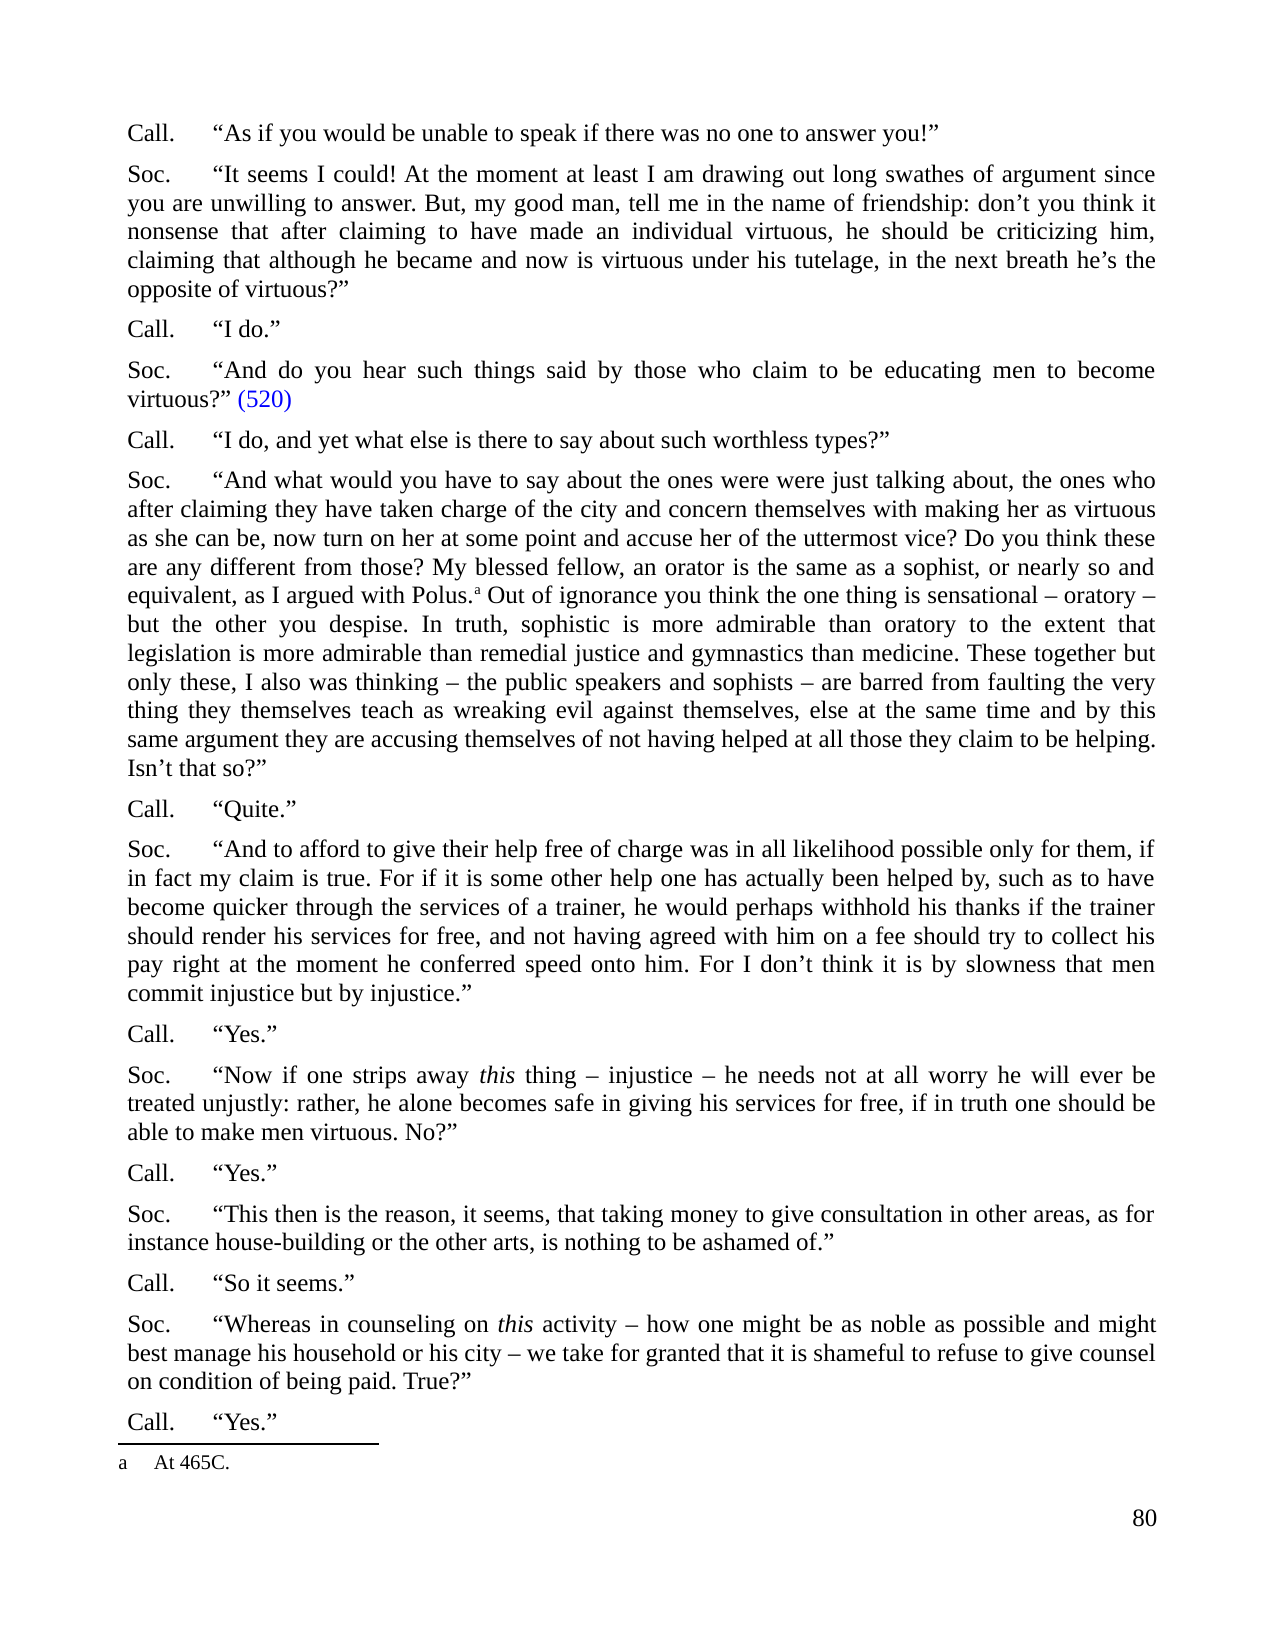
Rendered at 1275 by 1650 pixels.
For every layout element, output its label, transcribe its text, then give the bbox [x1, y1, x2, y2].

text Call. “Yes.” [127, 1019, 1157, 1048]
text Call. “So it seems.” [127, 1268, 1157, 1297]
text Call. “As if you would be unable to speak if there was no one to answer you!” [127, 118, 1157, 147]
text Soc. “This then is the reason, it seems, that taking money to give consultation in other areas, as for instance house-building or the other arts, is nothing to be ashamed of.” [127, 1199, 1157, 1256]
text Soc. “Whereas in counseling on this activity – how one might be as noble as possible and might best manage his household or his city – we take for granted that it is shameful to refuse to give counsel on condition of being paid. True?” [127, 1309, 1157, 1395]
text Call. “Quite.” [127, 794, 1157, 822]
text Soc. “And do you hear such things said by those who claim to be educating men to become virtuous?” (520) [127, 355, 1157, 413]
text Soc. “And to afford to give their help free of charge was in all likelihood possible only for them, if in fact my claim is true. For if it is some other help one has actually been helped by, such as to have become quicker through the services of a trainer, he would perhaps withhold his thanks if the trainer should render his services for free, and not having agreed with him on a fee should try to collect his pay right at the moment he conferred speed onto him. For I don’t think it is by slowness that men commit injustice but by injustice.” [127, 834, 1157, 1007]
text Soc. “Now if one strips away this thing – injustice – he needs not at all worry he will ever be treated unjustly: rather, he alone becomes safe in giving his services for free, if in truth one should be able to make men virtuous. No?” [127, 1060, 1157, 1146]
text At 465C. [118, 1449, 1157, 1474]
text Call. “Yes.” [127, 1407, 1157, 1436]
text Call. “I do.” [127, 314, 1157, 343]
text Call. “I do, and yet what else is there to say about such worthless types?” [127, 425, 1157, 453]
text Soc. “And what would you have to say about the ones were were just talking about, the ones who after claiming they have taken charge of the city and concern themselves with making her as virtuous as she can be, now turn on her at some point and accuse her of the uttermost vice? Do you think these are any different from those? My blessed fellow, an orator is the same as a sophist, or nearly so and equivalent, as I argued with Polus. Out of ignorance you think the one thing is sensational – oratory – but the other you despise. In truth, sophistic is more admirable than oratory to the extent that legislation is more admirable than remedial justice and gymnastics than medicine. These together but only these, I also was thinking – the public speakers and sophists – are barred from faulting the very thing they themselves teach as wreaking evil against themselves, else at the same time and by this same argument they are accusing themselves of not having helped at all those they claim to be helping. Isn’t that so?” [127, 466, 1157, 782]
text Soc. “It seems I could! At the moment at least I am drawing out long swathes of argument since you are unwilling to answer. But, my good man, tell me in the name of friendship: don’t you think it nonsense that after claiming to have made an individual virtuous, he should be criticizing him, claiming that although he became and now is virtuous under his tutelage, in the next breath he’s the opposite of virtuous?” [127, 159, 1157, 303]
text Call. “Yes.” [127, 1158, 1157, 1187]
